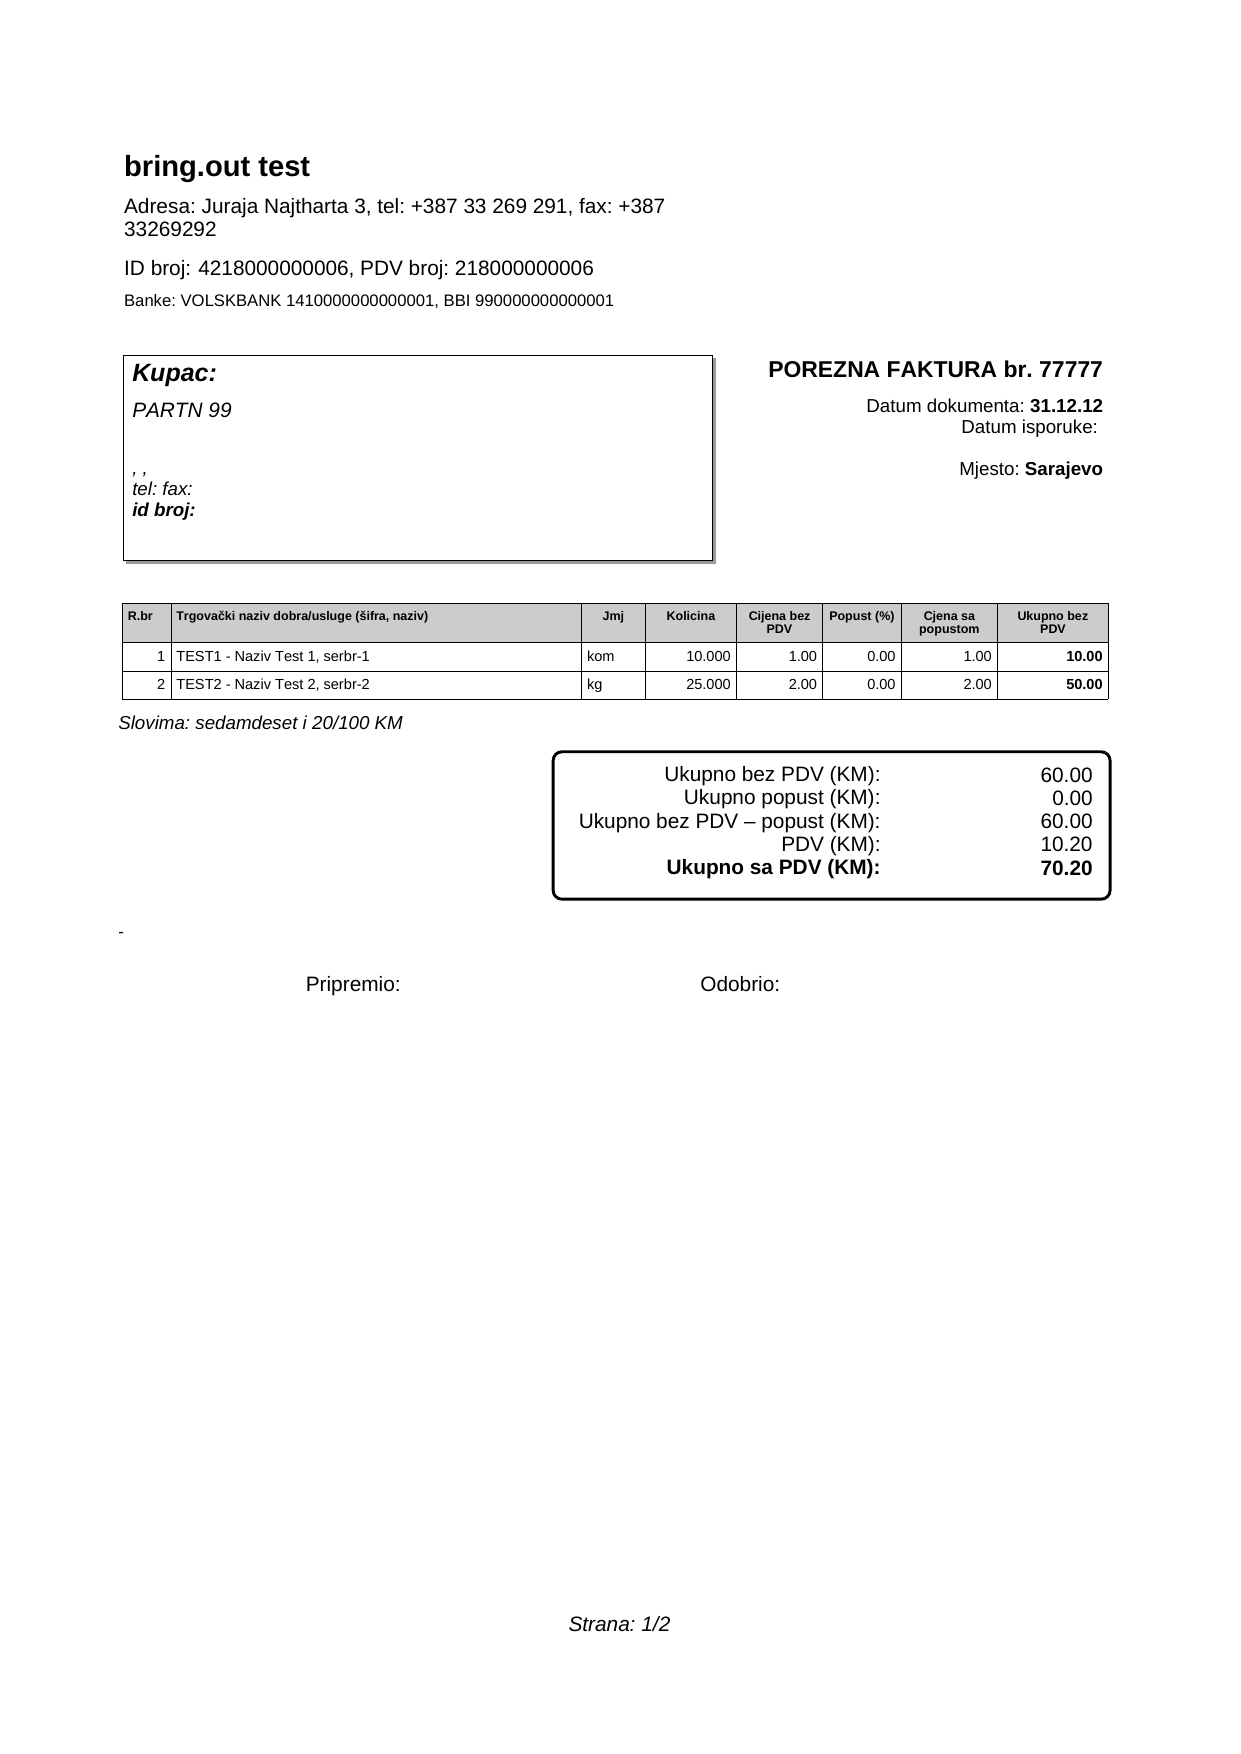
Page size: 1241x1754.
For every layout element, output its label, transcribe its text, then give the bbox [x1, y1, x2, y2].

text , , tel: fax: id broj: [132, 434, 709, 544]
table_cell Adresa: Juraja Najtharta 3, tel: +387 33 269 291, fax: +387 33269292 [118, 189, 759, 247]
text Kupac: [132, 358, 709, 386]
table_cell 10.00 [998, 643, 1108, 671]
table_cell 0.00 [823, 643, 901, 671]
text 60.00 0.00 60.00 10.20 70.20 [884, 763, 1098, 879]
table_cell TEST2 - Naziv Test 2, serbr-2 [172, 672, 581, 699]
table_cell ID broj: 4218000000006, PDV broj: 218000000006 [118, 247, 759, 286]
table_cell kom [582, 643, 645, 671]
table_cell 1.00 [902, 643, 997, 671]
table_cell Banke: VOLSKBANK 1410000000000001, BBI 990000000000001 [118, 286, 759, 316]
text - [118, 922, 1122, 941]
table_header Ukupno bez PDV [998, 604, 1108, 642]
table_header Kolicina [646, 604, 736, 642]
text PARTN 99 [132, 399, 709, 422]
table_cell 2.00 [902, 672, 997, 699]
text Slovima: sedamdeset i 20/100 KM [118, 713, 1122, 734]
table_header Cjena sa popustom [902, 604, 997, 642]
table_cell 50.00 [998, 672, 1108, 699]
table_header bring.out test [118, 145, 759, 189]
table_header Trgovački naziv dobra/usluge (šifra, naziv) [172, 604, 581, 642]
table_cell 2.00 [737, 672, 822, 699]
table_cell 0.00 [823, 672, 901, 699]
table_cell TEST1 - Naziv Test 1, serbr-1 [172, 643, 581, 671]
table_cell 25.000 [646, 672, 736, 699]
table_header [759, 145, 1121, 316]
text Pripremio: Odobrio: [118, 969, 1122, 997]
table_header R.br [123, 604, 171, 642]
text Ukupno bez PDV (KM): Ukupno popust (KM): Ukupno bez PDV – popust (KM): PDV (KM): Ukupno sa PDV (KM): [565, 763, 880, 879]
table_header Cijena bez PDV [737, 604, 822, 642]
table_cell 2 [123, 672, 171, 699]
table_cell 10.000 [646, 643, 736, 671]
table_cell 1 [123, 643, 171, 671]
text Datum dokumenta: 31.12.12 Datum isporuke: Mjesto: Sarajevo [723, 395, 1103, 500]
table_cell 1.00 [737, 643, 822, 671]
table_header Popust (%) [823, 604, 901, 642]
text POREZNA FAKTURA br. 77777 [723, 357, 1103, 383]
table_header Jmj [582, 604, 645, 642]
table_cell kg [582, 672, 645, 699]
